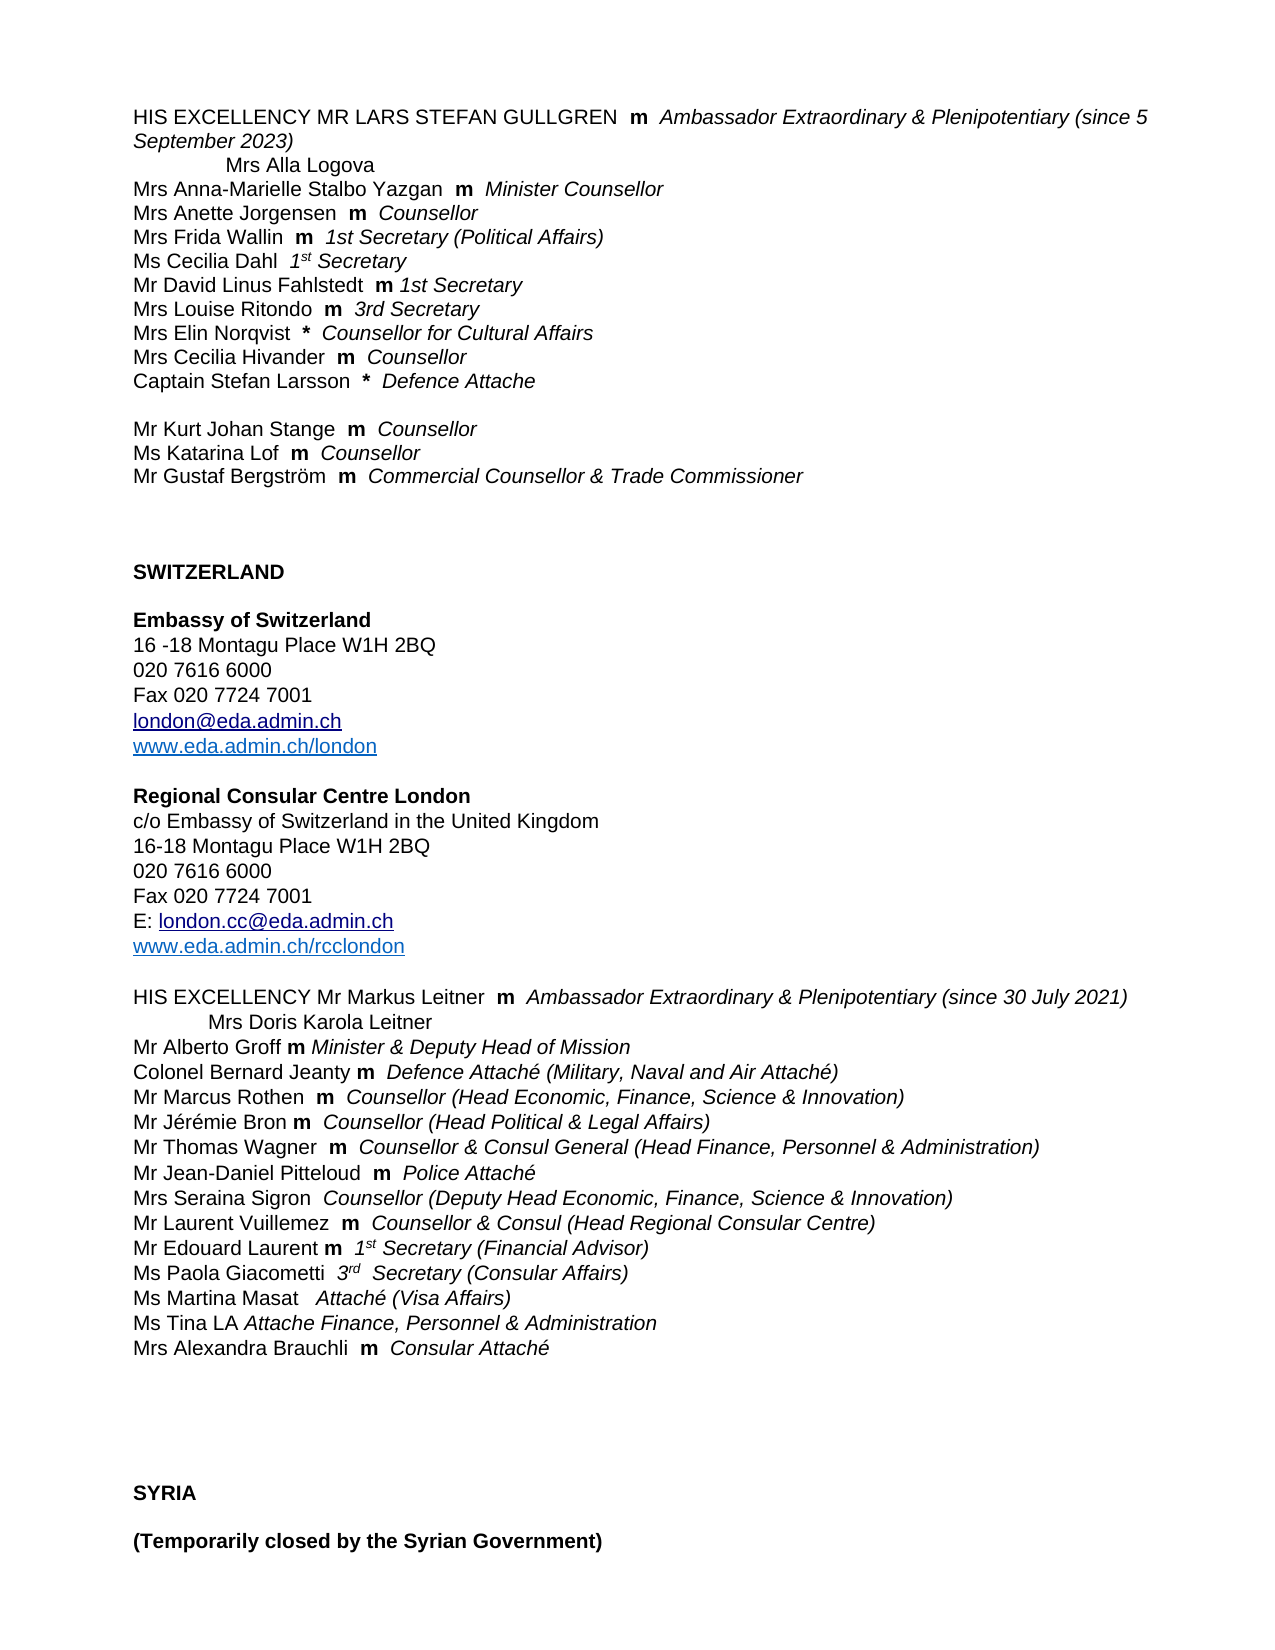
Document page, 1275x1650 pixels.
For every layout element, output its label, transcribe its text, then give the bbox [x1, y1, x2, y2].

text 020 7616 6000 [133, 859, 1181, 883]
text HIS EXCELLENCY Mr Markus Leitner m Ambassador Extraordinary & Plenipotentiary (since 30 July 2021) [133, 984, 1181, 1008]
text 020 7616 6000 [133, 658, 1181, 682]
text Mrs Seraina Sigron Counsellor (Deputy Head Economic, Finance, Science & Innovation) [133, 1185, 1181, 1209]
text Ms Paola Giacometti 3rd Secretary (Consular Affairs) [133, 1261, 1181, 1285]
text Mrs Alla Logova [133, 153, 1181, 177]
text Mrs Elin Norqvist * Counsellor for Cultural Affairs [133, 321, 1181, 344]
text Fax 020 7724 7001 [133, 884, 1181, 908]
text Mrs Anette Jorgensen m Counsellor [133, 201, 1181, 225]
text Fax 020 7724 7001 [133, 683, 1181, 707]
text Mr Kurt Johan Stange m Counsellor [133, 416, 1181, 440]
text c/o Embassy of Switzerland in the United Kingdom [133, 809, 1181, 833]
text HIS EXCELLENCY MR LARS STEFAN GULLGREN m Ambassador Extraordinary & Plenipotentiary (since 5 September 2023) [133, 105, 1181, 153]
text E: london.cc@eda.admin.ch [133, 909, 1181, 933]
text SWITZERLAND [133, 560, 1181, 584]
text Mr Edouard Laurent m 1st Secretary (Financial Advisor) [133, 1236, 1181, 1259]
text Mrs Cecilia Hivander m Counsellor [133, 344, 1181, 368]
text Mr Gustaf Bergström m Commercial Counsellor & Trade Commissioner [133, 464, 1181, 488]
text (Temporarily closed by the Syrian Government) [133, 1529, 1181, 1553]
text Mrs Anna-Marielle Stalbo Yazgan m Minister Counsellor [133, 177, 1181, 201]
text Mr Alberto Groff m Minister & Deputy Head of Mission [133, 1035, 1181, 1059]
text Mr Jérémie Bron m Counsellor (Head Political & Legal Affairs) [133, 1110, 1181, 1134]
text 16-18 Montagu Place W1H 2BQ [133, 834, 1181, 858]
text Captain Stefan Larsson * Defence Attache [133, 368, 1181, 392]
text london@eda.admin.ch [133, 708, 1181, 732]
text Mrs Frida Wallin m 1st Secretary (Political Affairs) [133, 225, 1181, 249]
text Mrs Alexandra Brauchli m Consular Attaché [133, 1336, 1181, 1360]
text www.eda.admin.ch/london [133, 733, 1181, 757]
text Mr Laurent Vuillemez m Counsellor & Consul (Head Regional Consular Centre) [133, 1211, 1181, 1234]
text Mr Marcus Rothen m Counsellor (Head Economic, Finance, Science & Innovation) [133, 1085, 1181, 1109]
text Ms Tina LA Attache Finance, Personnel & Administration [133, 1311, 1181, 1335]
text Mrs Louise Ritondo m 3rd Secretary [133, 297, 1181, 321]
text Ms Cecilia Dahl 1st Secretary [133, 249, 1181, 273]
text 16 -18 Montagu Place W1H 2BQ [133, 633, 1181, 657]
text Mr David Linus Fahlstedt m 1st Secretary [133, 273, 1181, 297]
text Mr Thomas Wagner m Counsellor & Consul General (Head Finance, Personnel & Administration) [133, 1135, 1181, 1159]
text Embassy of Switzerland [133, 608, 1181, 632]
subtitle SYRIA [133, 1481, 1181, 1505]
text Mr Jean-Daniel Pitteloud m Police Attaché [133, 1160, 1181, 1184]
text Ms Martina Masat Attaché (Visa Affairs) [133, 1286, 1181, 1310]
text Regional Consular Centre London [133, 784, 1181, 808]
text Mrs Doris Karola Leitner [133, 1010, 1181, 1034]
text www.eda.admin.ch/rcclondon [133, 934, 1181, 958]
text Ms Katarina Lof m Counsellor [133, 440, 1181, 464]
text Colonel Bernard Jeanty m Defence Attaché (Military, Naval and Air Attaché) [133, 1060, 1181, 1084]
